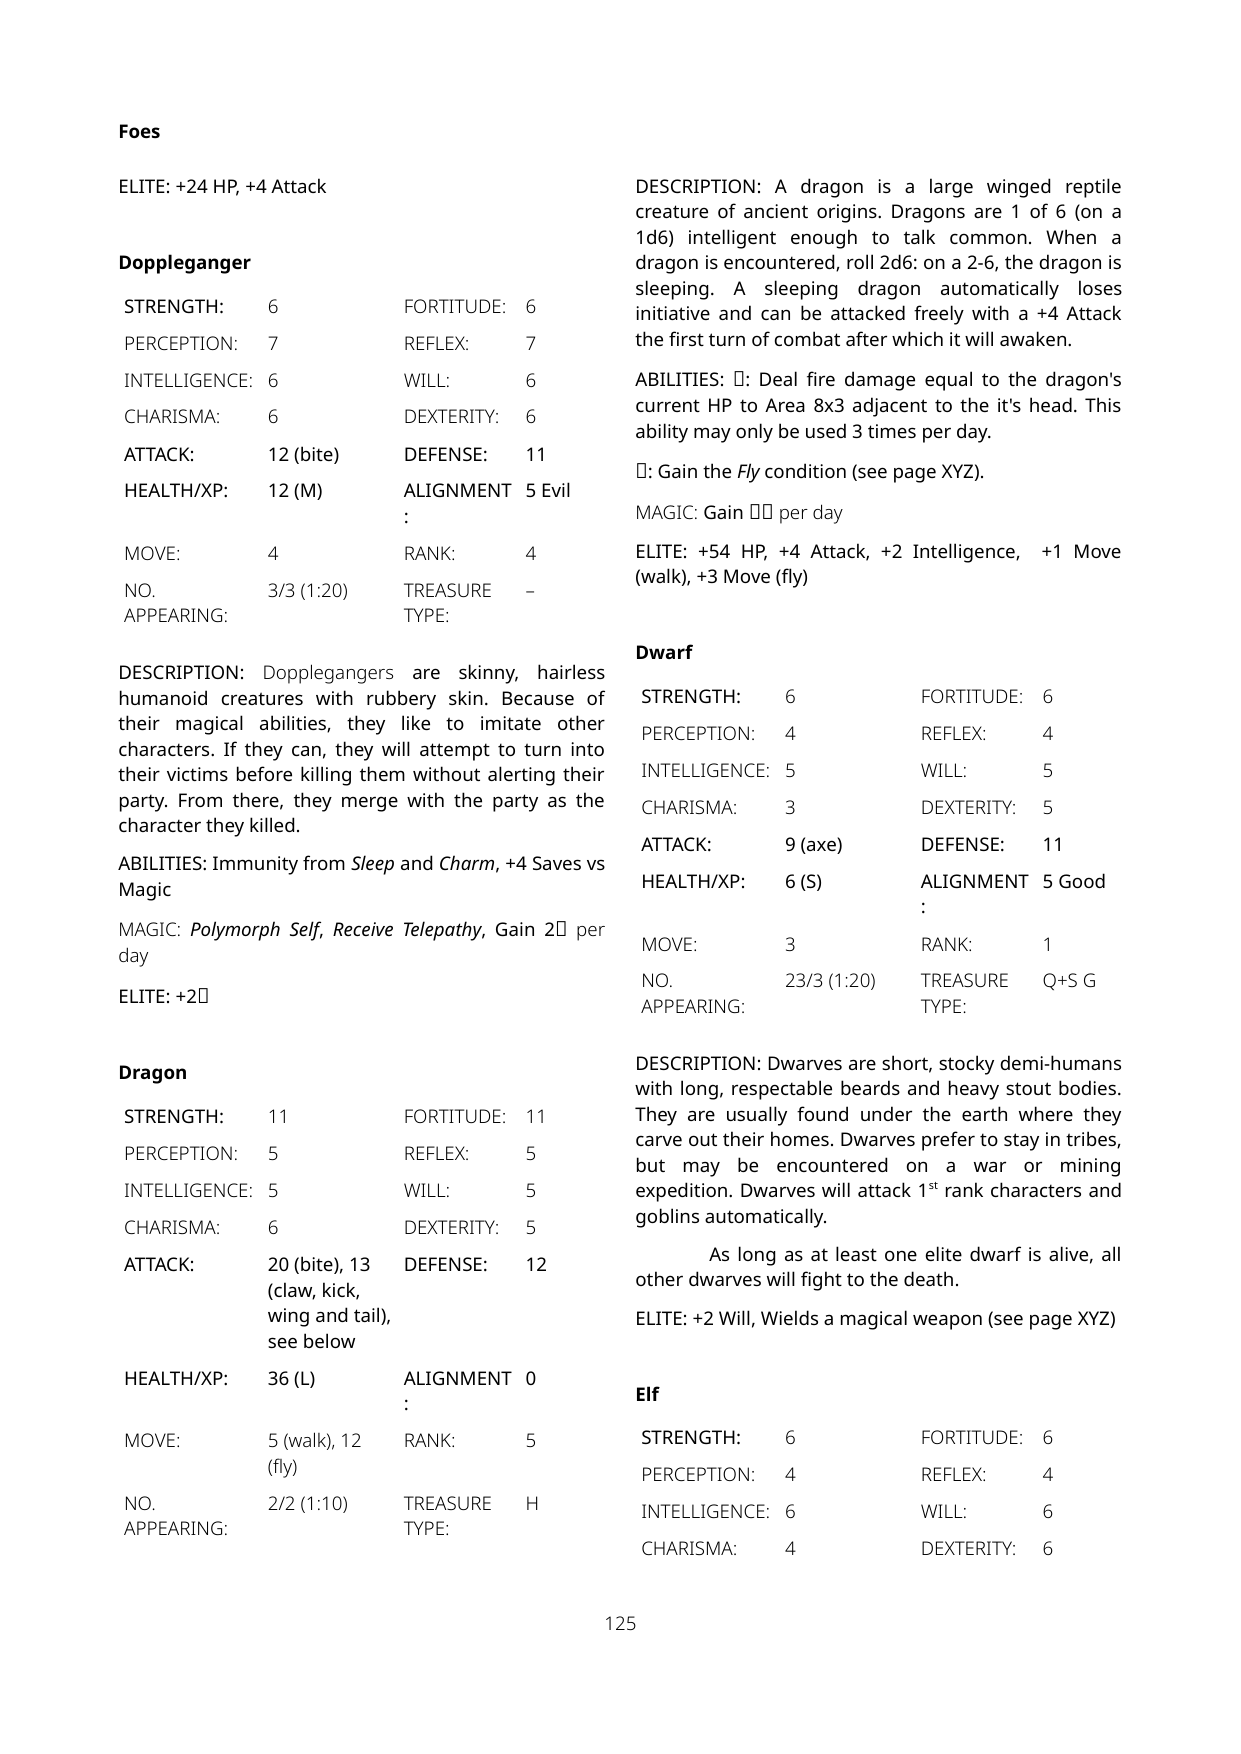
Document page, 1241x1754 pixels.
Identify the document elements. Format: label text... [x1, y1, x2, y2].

table_cell 0 [520, 1359, 606, 1422]
table_cell DEFENSE: [915, 826, 1037, 863]
table_header FORTITUDE: [915, 678, 1037, 715]
table_cell ALIGNMENT: [915, 863, 1037, 925]
table_cell 12 (bite) [262, 435, 398, 472]
table_cell 11 [1037, 826, 1123, 863]
table_header STRENGTH: [635, 1419, 779, 1456]
text [118, 1547, 605, 1572]
table_cell REFLEX: [398, 1135, 520, 1172]
table_cell 6 [262, 1209, 398, 1246]
table_cell ALIGNMENT: [398, 1359, 520, 1422]
table_cell 4 [779, 1530, 915, 1567]
table_cell 6 (S) [779, 863, 915, 925]
table_cell 5 [1037, 789, 1123, 826]
table_cell 5 Good [1037, 863, 1123, 925]
table_cell H [520, 1484, 606, 1547]
text Dwarf [635, 640, 1122, 665]
table_cell HEALTH/XP: [118, 1359, 262, 1422]
table_cell HEALTH/XP: [118, 472, 262, 534]
table_cell PERCEPTION: [118, 1135, 262, 1172]
table_header FORTITUDE: [398, 287, 520, 324]
table_header 11 [262, 1098, 398, 1135]
table_cell WILL: [398, 1172, 520, 1209]
table_cell 5 Evil [520, 472, 606, 534]
table_cell INTELLIGENCE: [635, 752, 779, 789]
table_cell REFLEX: [915, 1456, 1037, 1493]
table_cell CHARISMA: [118, 398, 262, 435]
table_cell 9 (axe) [779, 826, 915, 863]
table_cell 3/3 (1:20) [262, 572, 398, 634]
text ELITE: +2 [118, 981, 605, 1009]
table_cell 23/3 (1:20) [779, 962, 915, 1024]
table_cell 6 [520, 398, 606, 435]
table_cell DEXTERITY: [398, 398, 520, 435]
table_cell TREASURE TYPE: [398, 1484, 520, 1547]
table_cell PERCEPTION: [635, 715, 779, 752]
table_cell NO. APPEARING: [635, 962, 779, 1024]
table_header FORTITUDE: [398, 1098, 520, 1135]
table_cell 5 [262, 1135, 398, 1172]
table_cell REFLEX: [398, 324, 520, 361]
table_cell DEXTERITY: [398, 1209, 520, 1246]
table_cell 4 [1037, 1456, 1123, 1493]
table_cell WILL: [915, 1493, 1037, 1530]
table_cell 1 [1037, 925, 1123, 962]
text MAGIC: Gain  per day [635, 497, 1122, 526]
table_cell 4 [262, 535, 398, 572]
table_cell RANK: [398, 535, 520, 572]
table_cell ALIGNMENT: [398, 472, 520, 534]
table_cell CHARISMA: [635, 789, 779, 826]
table_cell 6 [1037, 1530, 1123, 1567]
table_cell 36 (L) [262, 1359, 398, 1422]
table_cell MOVE: [635, 925, 779, 962]
table_header FORTITUDE: [915, 1419, 1037, 1456]
table_cell Q+S G [1037, 962, 1123, 1024]
table_cell 20 (bite), 13 (claw, kick, wing and tail), see below [262, 1246, 398, 1359]
table_cell CHARISMA: [118, 1209, 262, 1246]
table_cell 5 [520, 1172, 606, 1209]
table_cell DEXTERITY: [915, 789, 1037, 826]
table_cell 11 [520, 435, 606, 472]
table_header STRENGTH: [118, 287, 262, 324]
table_cell CHARISMA: [635, 1530, 779, 1567]
table_cell 5 [1037, 752, 1123, 789]
table_cell 5 [779, 752, 915, 789]
table_cell 5 (walk), 12 (fly) [262, 1422, 398, 1484]
table_cell 5 [520, 1422, 606, 1484]
table_cell – [520, 572, 606, 634]
table_cell HEALTH/XP: [635, 863, 779, 925]
text MAGIC: Polymorph Self, Receive Telepathy, Gain 2 per day [118, 914, 605, 968]
table_cell NO. APPEARING: [118, 1484, 262, 1547]
table_header 6 [779, 1419, 915, 1456]
table_cell MOVE: [118, 1422, 262, 1484]
text Dragon [118, 1060, 605, 1085]
table_cell WILL: [398, 361, 520, 398]
table_cell 7 [262, 324, 398, 361]
table_cell TREASURE TYPE: [398, 572, 520, 634]
text Doppleganger [118, 249, 605, 275]
table_cell 3 [779, 925, 915, 962]
text As long as at least one elite dwarf is alive, all other dwarves will fight to the death. [635, 1241, 1122, 1292]
table_cell 6 [262, 398, 398, 435]
table_cell PERCEPTION: [118, 324, 262, 361]
table_cell 4 [779, 715, 915, 752]
table_cell 7 [520, 324, 606, 361]
table_cell TREASURE TYPE: [915, 962, 1037, 1024]
text ABILITIES: : Deal fire damage equal to the dragon's current HP to Area 8x3 adjacent to the it's head. This ability may only be used 3 times per day. [635, 364, 1122, 444]
text ABILITIES: Immunity from Sleep and Charm, +4 Saves vs Magic [118, 851, 605, 902]
table_cell 4 [1037, 715, 1123, 752]
table_header 6 [779, 678, 915, 715]
table_cell 4 [520, 535, 606, 572]
table_cell 6 [520, 361, 606, 398]
table_cell ATTACK: [118, 435, 262, 472]
table_cell ATTACK: [118, 1246, 262, 1359]
table_cell ATTACK: [635, 826, 779, 863]
table_header 11 [520, 1098, 606, 1135]
table_cell 3 [779, 789, 915, 826]
table_cell 5 [520, 1209, 606, 1246]
table_cell 4 [779, 1456, 915, 1493]
table_cell 12 (M) [262, 472, 398, 534]
table_cell 5 [262, 1172, 398, 1209]
text Elf [635, 1381, 1122, 1406]
table_cell 12 [520, 1246, 606, 1359]
table_cell INTELLIGENCE: [118, 361, 262, 398]
text DESCRIPTION: Dopplegangers are skinny, hairless humanoid creatures with rubbery skin. Because of their magical abilities, they like to imitate other characters. If they can, they will attempt to turn into their victims before killing them without alerting their party. From there, they merge with the party as the character they killed. [118, 634, 605, 838]
table_cell WILL: [915, 752, 1037, 789]
table_cell DEFENSE: [398, 435, 520, 472]
text DESCRIPTION: A dragon is a large winged reptile creature of ancient origins. Dragons are 1 of 6 (on a 1d6) intelligent enough to talk common. When a dragon is encountered, roll 2d6: on a 2-6, the dragon is sleeping. A sleeping dragon automatically loses initiative and can be attacked freely with a +4 Attack the first turn of combat after which it will awaken. [635, 173, 1122, 352]
table_cell 6 [1037, 1493, 1123, 1530]
table_header STRENGTH: [118, 1098, 262, 1135]
table_header 6 [520, 287, 606, 324]
text ELITE: +54 HP, +4 Attack, +2 Intelligence, +1 Move (walk), +3 Move (fly) [635, 538, 1122, 589]
table_header STRENGTH: [635, 678, 779, 715]
table_cell PERCEPTION: [635, 1456, 779, 1493]
table_cell 5 [520, 1135, 606, 1172]
table_header 6 [262, 287, 398, 324]
table_cell DEFENSE: [398, 1246, 520, 1359]
table_cell INTELLIGENCE: [118, 1172, 262, 1209]
table_cell REFLEX: [915, 715, 1037, 752]
table_cell 2/2 (1:10) [262, 1484, 398, 1547]
table_cell RANK: [398, 1422, 520, 1484]
table_cell NO. APPEARING: [118, 572, 262, 634]
table_cell MOVE: [118, 535, 262, 572]
text ELITE: +2 Will, Wields a magical weapon (see page XYZ) [635, 1305, 1122, 1330]
table_cell 6 [779, 1493, 915, 1530]
text ELITE: +24 HP, +4 Attack [118, 173, 605, 199]
table_cell 6 [262, 361, 398, 398]
table_cell RANK: [915, 925, 1037, 962]
table_cell INTELLIGENCE: [635, 1493, 779, 1530]
text : Gain the Fly condition (see page XYZ). [635, 456, 1122, 485]
table_header 6 [1037, 678, 1123, 715]
text DESCRIPTION: Dwarves are short, stocky demi-humans with long, respectable beards and heavy stout bodies. They are usually found under the earth where they carve out their homes. Dwarves prefer to stay in tribes, but may be encountered on a war or mining expedition. Dwarves will attack 1st rank characters and goblins automatically. [635, 1024, 1122, 1229]
table_cell DEXTERITY: [915, 1530, 1037, 1567]
table_header 6 [1037, 1419, 1123, 1456]
